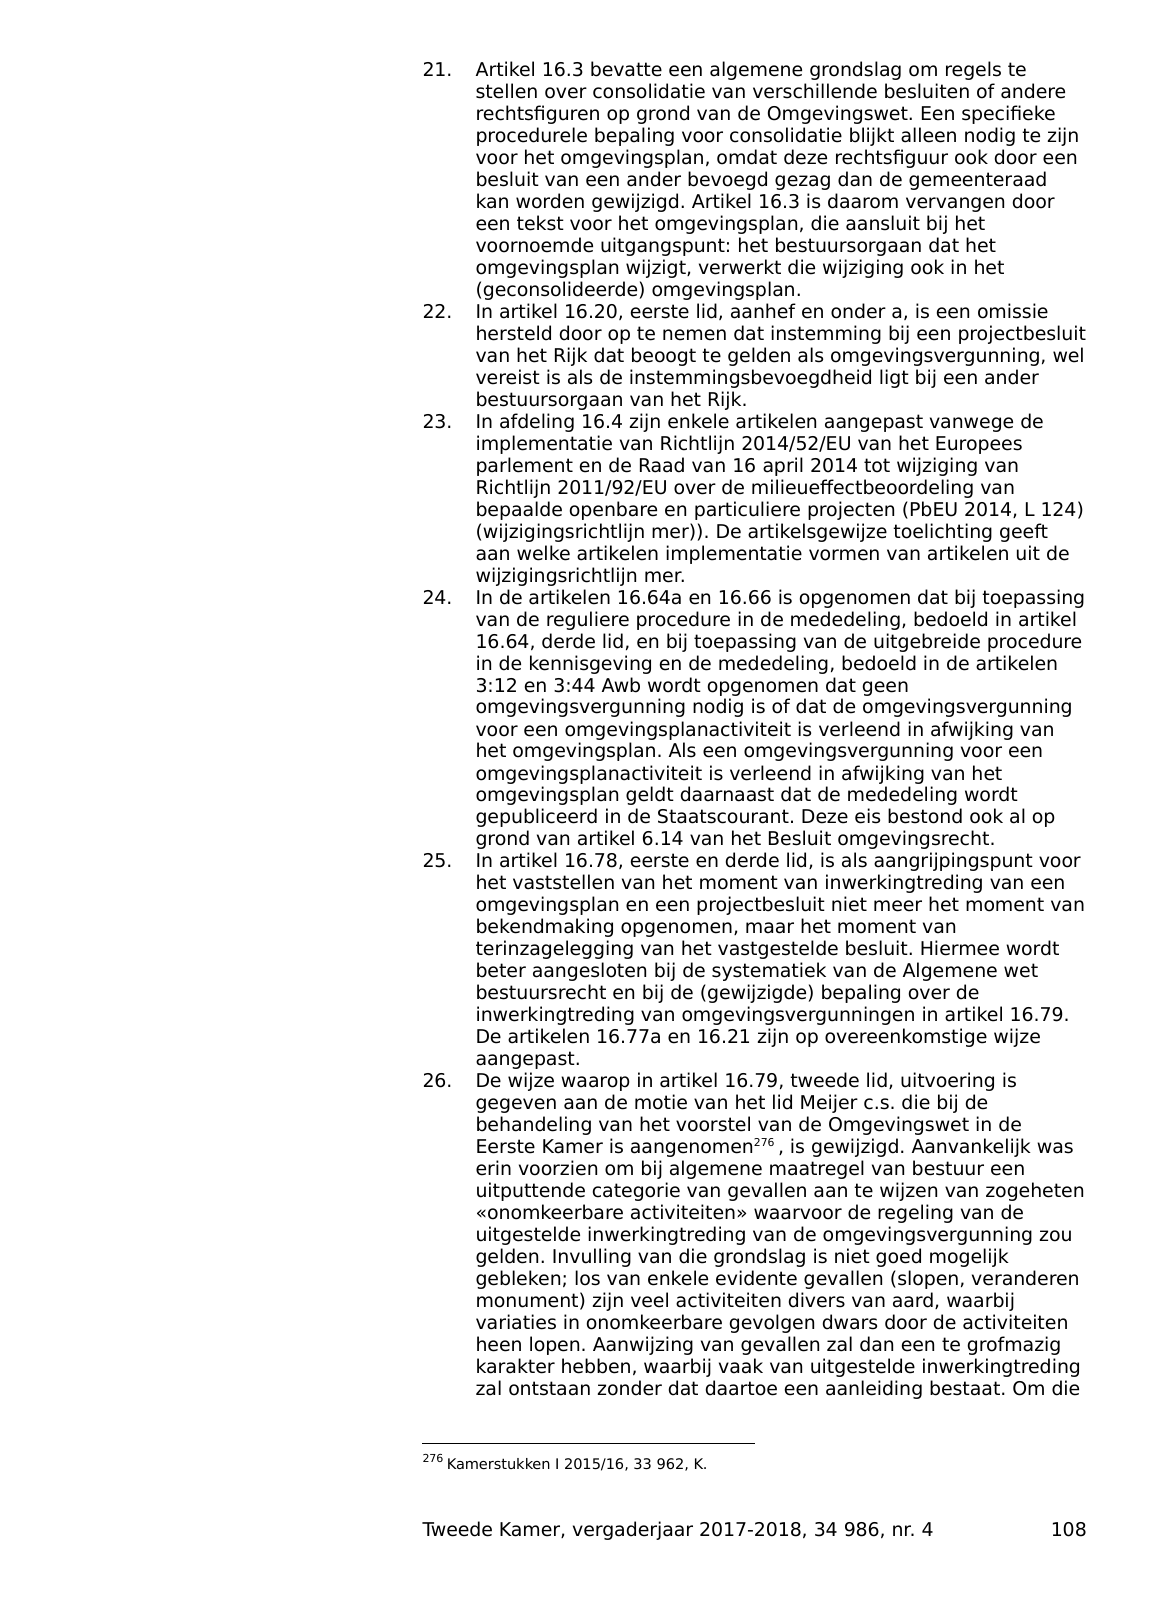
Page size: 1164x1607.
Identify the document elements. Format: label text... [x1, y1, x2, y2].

text 24. In de artikelen 16.64a en 16.66 is opgenomen dat bij toepassing van de reguliere procedure in de mededeling, bedoeld in artikel 16.64, derde lid, en bij toepassing van de uitgebreide procedure in de kennisgeving en de mededeling, bedoeld in de artikelen 3:12 en 3:44 Awb wordt opgenomen dat geen omgevingsvergunning nodig is of dat de omgevingsvergunning voor een omgevingsplanactiviteit is verleend in afwijking van het omgevingsplan. Als een omgevingsvergunning voor een omgevingsplanactiviteit is verleend in afwijking van het omgevingsplan geldt daarnaast dat de mededeling wordt gepubliceerd in de Staatscourant. Deze eis bestond ook al op grond van artikel 6.14 van het Besluit omgevingsrecht. [422, 587, 1087, 850]
text 23. In afdeling 16.4 zijn enkele artikelen aangepast vanwege de implementatie van Richtlijn 2014/52/EU van het Europees parlement en de Raad van 16 april 2014 tot wijziging van Richtlijn 2011/92/EU over de milieueffectbeoordeling van bepaalde openbare en particuliere projecten (PbEU 2014, L 124) (wijzigingsrichtlijn mer)). De artikelsgewijze toelichting geeft aan welke artikelen implementatie vormen van artikelen uit de wijzigingsrichtlijn mer. [422, 411, 1087, 587]
text Kamerstukken I 2015/16, 33 962, K. [422, 1452, 1087, 1474]
text 25. In artikel 16.78, eerste en derde lid, is als aangrijpingspunt voor het vaststellen van het moment van inwerkingtreding van een omgevingsplan en een projectbesluit niet meer het moment van bekendmaking opgenomen, maar het moment van terinzagelegging van het vastgestelde besluit. Hiermee wordt beter aangesloten bij de systematiek van de Algemene wet bestuursrecht en bij de (gewijzigde) bepaling over de inwerkingtreding van omgevingsvergunningen in artikel 16.79. De artikelen 16.77a en 16.21 zijn op overeenkomstige wijze aangepast. [422, 850, 1087, 1070]
text 22. In artikel 16.20, eerste lid, aanhef en onder a, is een omissie hersteld door op te nemen dat instemming bij een projectbesluit van het Rijk dat beoogt te gelden als omgevingsvergunning, wel vereist is als de instemmingsbevoegdheid ligt bij een ander bestuursorgaan van het Rijk. [422, 301, 1087, 411]
text 26. De wijze waarop in artikel 16.79, tweede lid, uitvoering is gegeven aan de motie van het lid Meijer c.s. die bij de behandeling van het voorstel van de Omgevingswet in de Eerste Kamer is aangenomen, is gewijzigd. Aanvankelijk was erin voorzien om bij algemene maatregel van bestuur een uitputtende categorie van gevallen aan te wijzen van zogeheten «onomkeerbare activiteiten» waarvoor de regeling van de uitgestelde inwerkingtreding van de omgevingsvergunning zou gelden. Invulling van die grondslag is niet goed mogelijk gebleken; los van enkele evidente gevallen (slopen, veranderen monument) zijn veel activiteiten divers van aard, waarbij variaties in onomkeerbare gevolgen dwars door de activiteiten heen lopen. Aanwijzing van gevallen zal dan een te grofmazig karakter hebben, waarbij vaak van uitgestelde inwerkingtreding zal ontstaan zonder dat daartoe een aanleiding bestaat. Om die [422, 1070, 1087, 1400]
text 21. Artikel 16.3 bevatte een algemene grondslag om regels te stellen over consolidatie van verschillende besluiten of andere rechtsfiguren op grond van de Omgevingswet. Een specifieke procedurele bepaling voor consolidatie blijkt alleen nodig te zijn voor het omgevingsplan, omdat deze rechtsfiguur ook door een besluit van een ander bevoegd gezag dan de gemeenteraad kan worden gewijzigd. Artikel 16.3 is daarom vervangen door een tekst voor het omgevingsplan, die aansluit bij het voornoemde uitgangspunt: het bestuursorgaan dat het omgevingsplan wijzigt, verwerkt die wijziging ook in het (geconsolideerde) omgevingsplan. [422, 59, 1087, 301]
